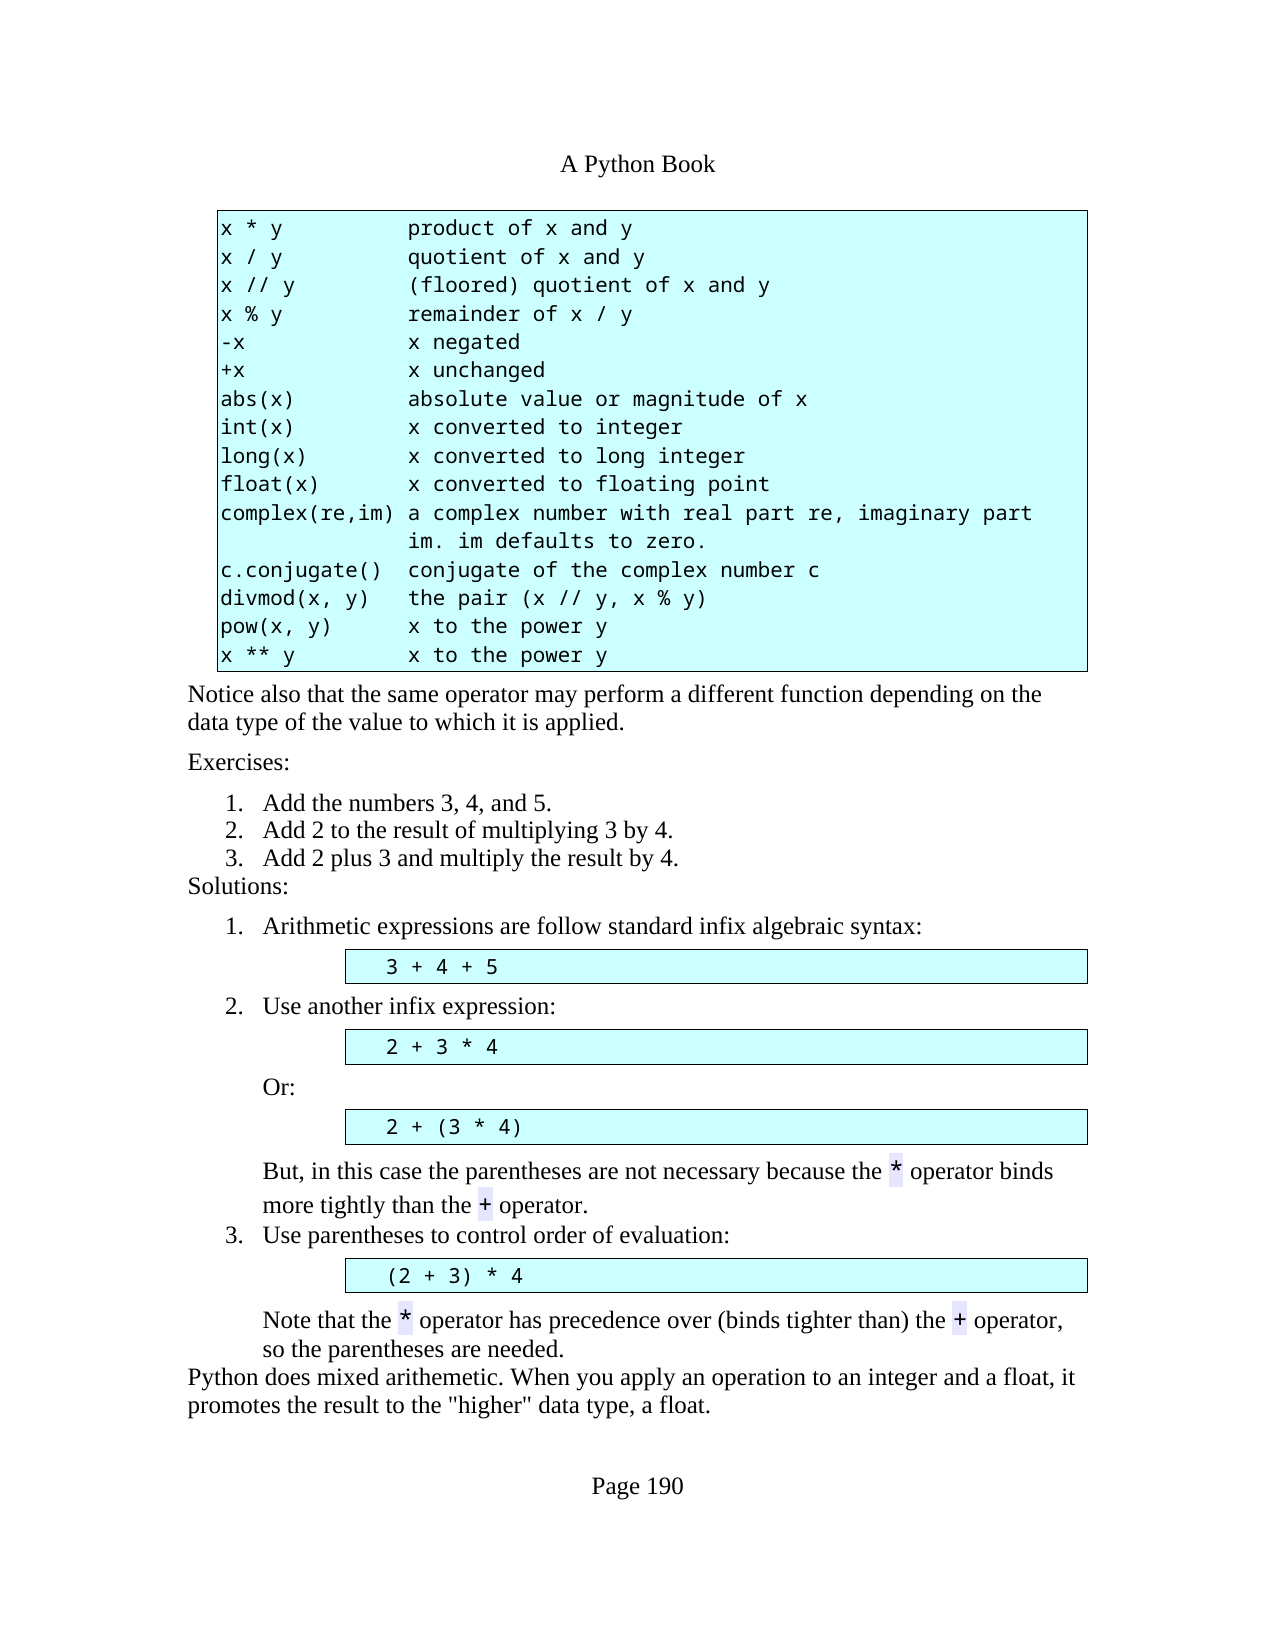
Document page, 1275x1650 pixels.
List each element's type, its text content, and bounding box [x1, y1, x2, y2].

list Add 2 plus 3 and multiply the result by 4. [225, 844, 1087, 872]
list 3 + 4 + 5 [346, 950, 1087, 983]
text Python does mixed arithemetic. When you apply an operation to an integer and a float, it promotes the result to the "higher" data type, a float. [187, 1363, 1087, 1418]
list Or: [225, 1073, 1087, 1100]
list 2 + (3 * 4) [346, 1110, 1087, 1144]
text x * y product of x and y x / y quotient of x and y x // y (floored) quotient of x and y x % y remainder of x / y -x x negated +x x unchanged abs(x) absolute value or magnitude of x int(x) x converted to integer long(x) x converted to long integer float(x) x converted to floating point complex(re,im) a complex number with real part re, imaginary part im. im defaults to zero. c.conjugate() conjugate of the complex number c divmod(x, y) the pair (x // y, x % y) pow(x, y) x to the power y x ** y x to the power y [218, 211, 1087, 671]
list Add 2 to the result of multiplying 3 by 4. [225, 816, 1087, 844]
list Note that the * operator has precedence over (binds tighter than) the + operator, so the parentheses are needed. [225, 1301, 1087, 1363]
list 2 + 3 * 4 [346, 1030, 1087, 1064]
list Arithmetic expressions are follow standard infix algebraic syntax: [225, 912, 1087, 940]
list Use another infix expression: [225, 992, 1087, 1020]
text Solutions: [187, 872, 1087, 899]
text Exercises: [187, 748, 1087, 776]
list Use parentheses to control order of evaluation: [225, 1221, 1087, 1249]
list (2 + 3) * 4 [346, 1259, 1087, 1292]
text Notice also that the same operator may perform a different function depending on the data type of the value to which it is applied. [187, 681, 1087, 736]
list Add the numbers 3, 4, and 5. [225, 789, 1087, 816]
list But, in this case the parentheses are not necessary because the * operator binds more tightly than the + operator. [225, 1153, 1087, 1221]
